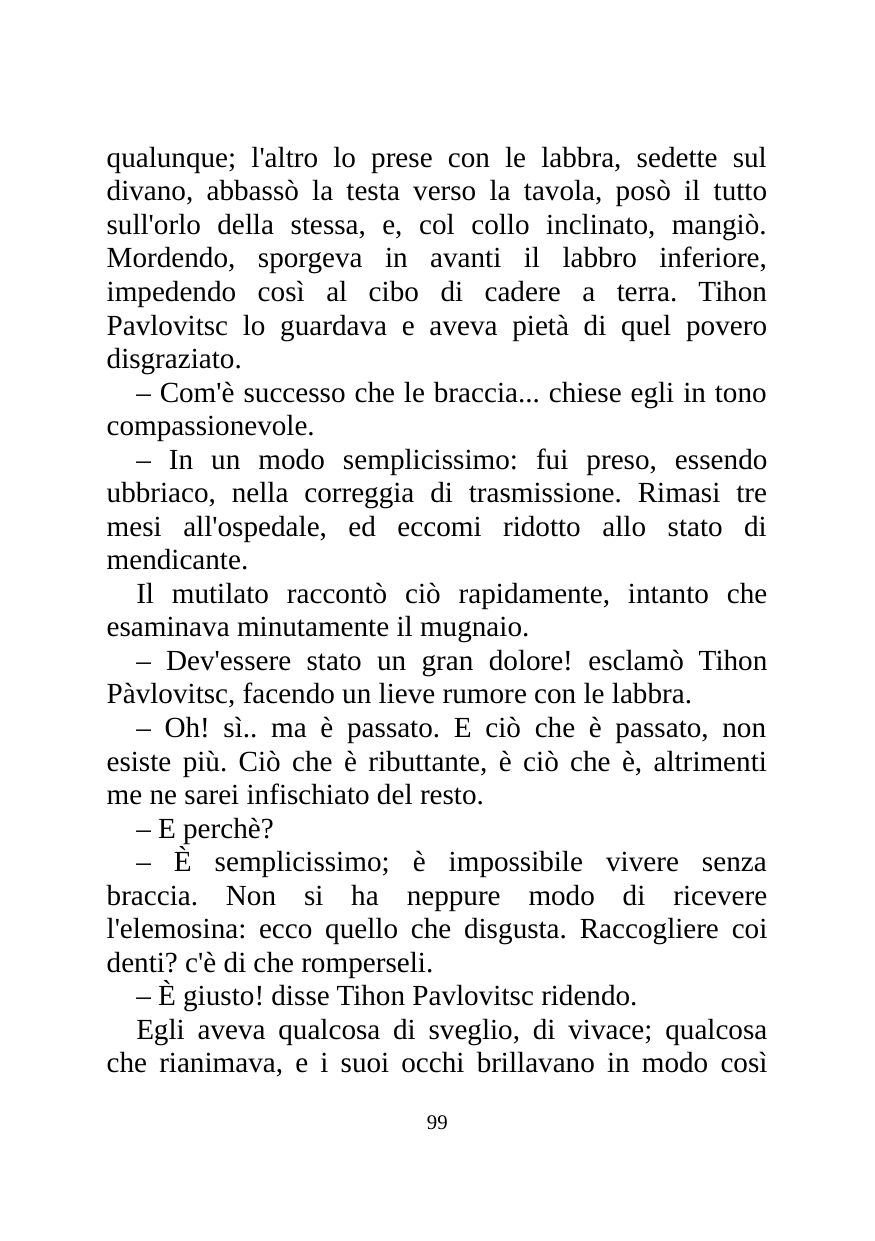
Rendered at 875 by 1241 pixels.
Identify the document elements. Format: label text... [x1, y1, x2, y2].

text – È semplicissimo; è impossibile vivere senza braccia. Non si ha neppure modo di ricevere l'elemosina: ecco quello che disgusta. Raccogliere coi denti? c'è di che romperseli. [106, 844, 768, 978]
text qualunque; l'altro lo prese con le labbra, sedette sul divano, abbassò la testa verso la tavola, posò il tutto sull'orlo della stessa, e, col collo inclinato, mangiò. Mordendo, sporgeva in avanti il labbro inferiore, impedendo così al cibo di cadere a terra. Tihon Pavlovitsc lo guardava e aveva pietà di quel povero disgraziato. [106, 140, 768, 375]
text – Oh! sì.. ma è passato. E ciò che è passato, non esiste più. Ciò che è ributtante, è ciò che è, altrimenti me ne sarei infischiato del resto. [106, 710, 768, 811]
text Il mutilato raccontò ciò rapidamente, intanto che esaminava minutamente il mugnaio. [106, 576, 768, 643]
text Egli aveva qualcosa di sveglio, di vivace; qualcosa che rianimava, e i suoi occhi brillavano in modo così [106, 1012, 768, 1079]
text – In un modo semplicissimo: fui preso, essendo ubbriaco, nella correggia di trasmissione. Rimasi tre mesi all'ospedale, ed eccomi ridotto allo stato di mendicante. [106, 442, 768, 576]
text – Com'è successo che le braccia... chiese egli in tono compassionevole. [106, 375, 768, 442]
text – Dev'essere stato un gran dolore! esclamò Tihon Pàvlovitsc, facendo un lieve rumore con le labbra. [106, 643, 768, 710]
text – E perchè? [106, 811, 768, 844]
text – È giusto! disse Tihon Pavlovitsc ridendo. [106, 978, 768, 1012]
